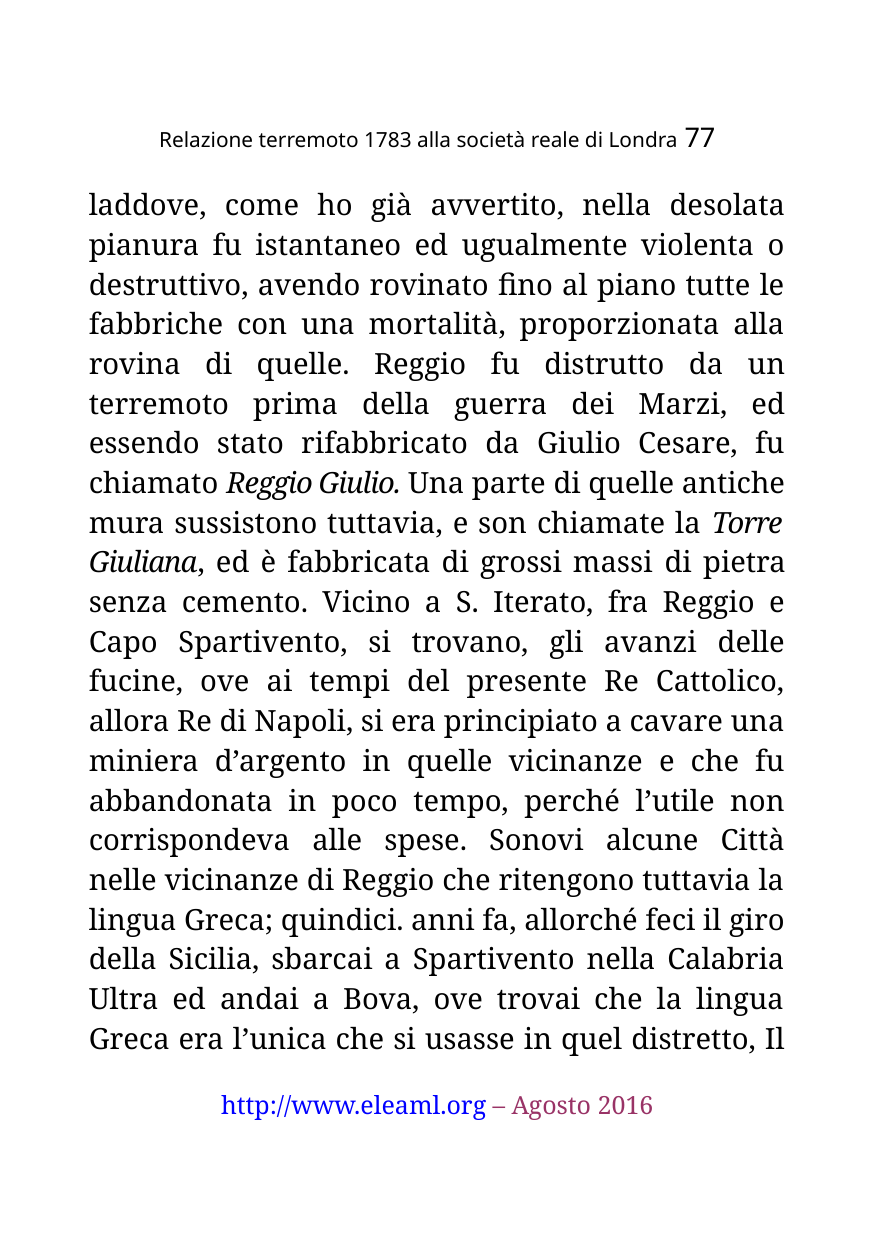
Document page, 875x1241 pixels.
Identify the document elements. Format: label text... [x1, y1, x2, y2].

text laddove, come ho già avvertito, nella desolata pianura fu istantaneo ed ugualmente violenta o destruttivo, avendo rovinato fino al piano tutte le fabbriche con una mortalità, proporzionata alla rovina di quelle. Reggio fu distrutto da un terremoto prima della guerra dei Marzi, ed essendo stato rifabbricato da Giulio Cesare, fu chiamato Reggio Giulio. Una parte di quelle antiche mura sussistono tuttavia, e son chiamate la Torre Giuliana, ed è fabbricata di grossi massi di pietra senza cemento. Vicino a S. Iterato, fra Reggio e Capo Spartivento, si trovano, gli avanzi delle fucine, ove ai tempi del presente Re Cattolico, allora Re di Napoli, si era principiato a cavare una miniera d’argento in quelle vicinanze e che fu abbandonata in poco tempo, perché l’utile non corrispondeva alle spese. Sonovi alcune Città nelle vicinanze di Reggio che ritengono tuttavia la lingua Greca; quindici. anni fa, allorché feci il giro della Sicilia, sbarcai a Spartivento nella Calabria Ultra ed andai a Bova, ove trovai che la lingua Greca era l’unica che si usasse in quel distretto, Il [88, 184, 786, 1058]
